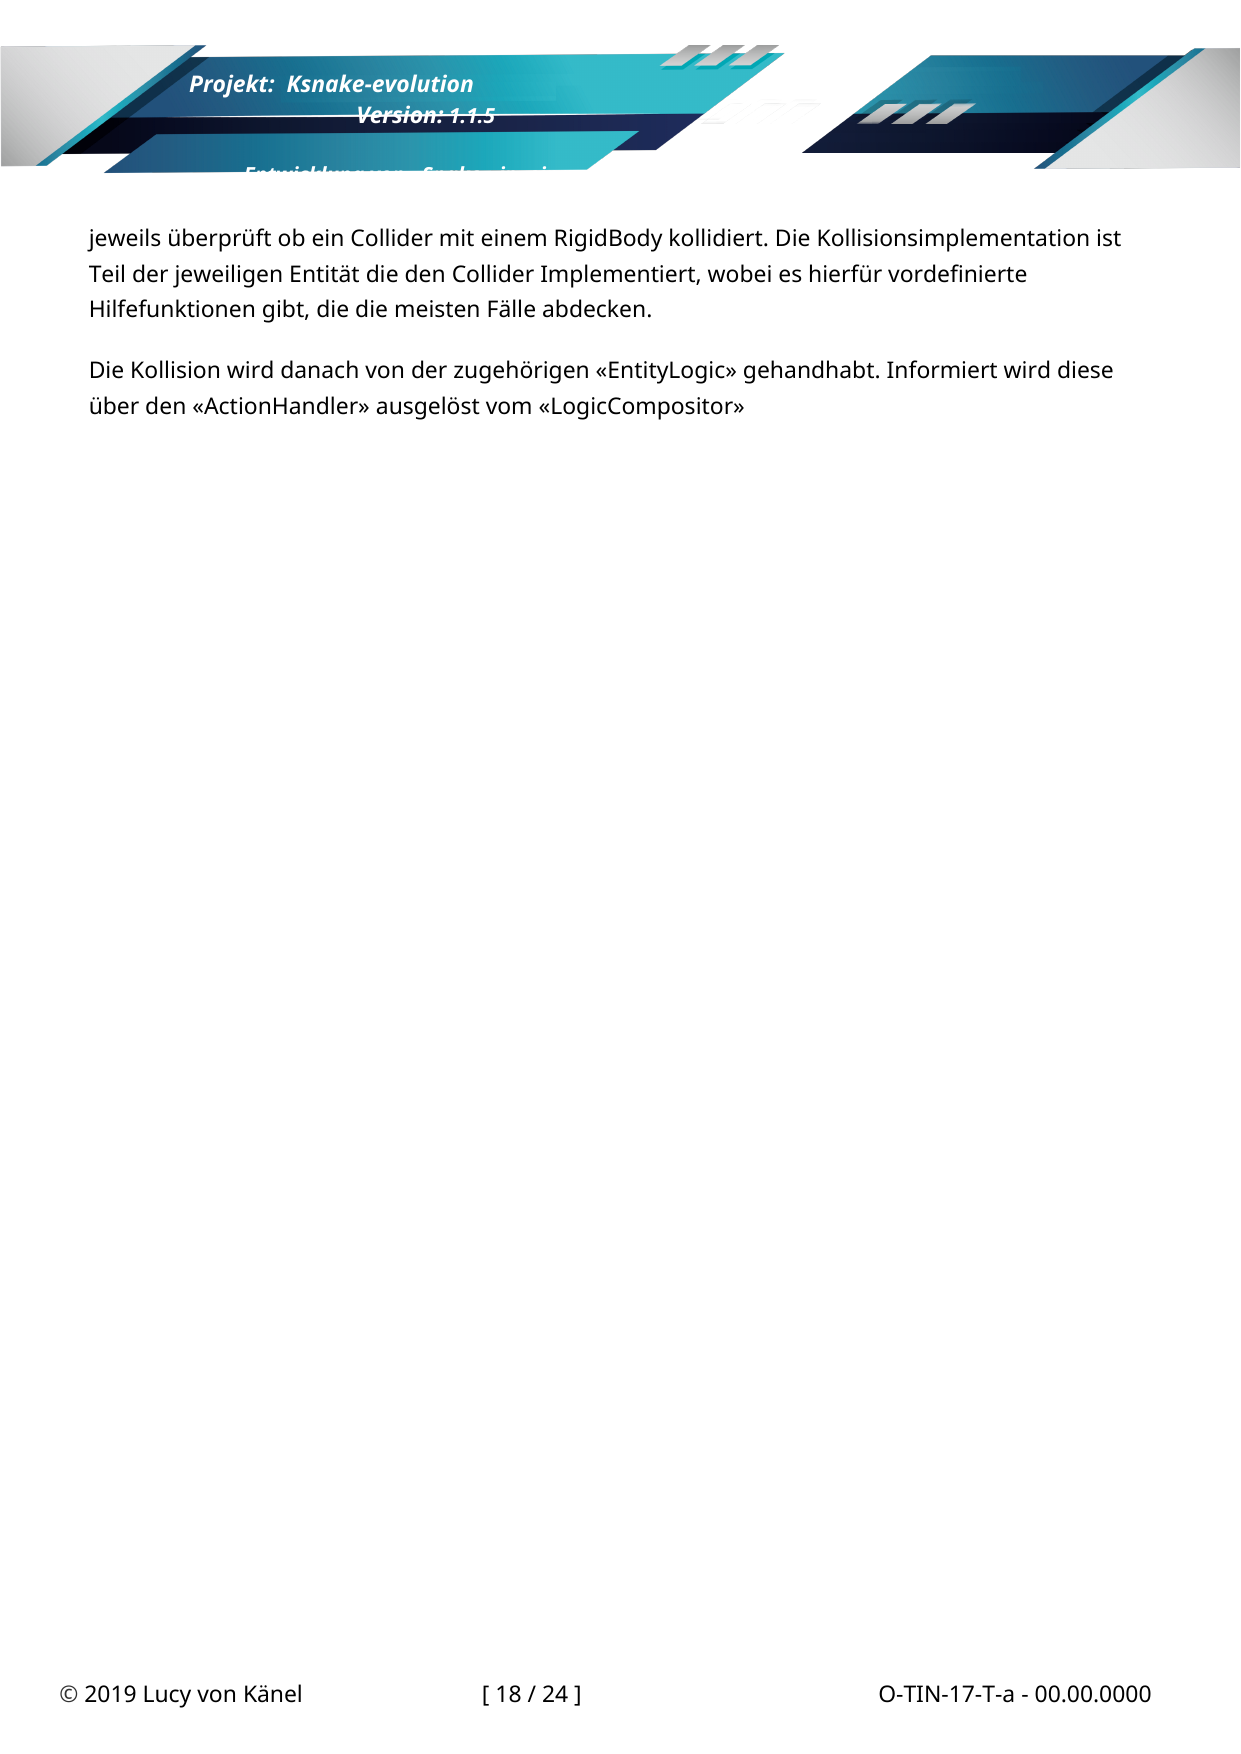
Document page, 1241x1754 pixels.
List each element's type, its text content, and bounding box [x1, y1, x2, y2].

text jeweils überprüft ob ein Collider mit einem RigidBody kollidiert. Die Kollisionsimplementation ist Teil der jeweiligen Entität die den Collider Implementiert, wobei es hierfür vordefinierte Hilfefunktionen gibt, die die meisten Fälle abdecken. [88, 222, 1122, 325]
picture [0, 38, 1241, 176]
text Die Kollision wird danach von der zugehörigen «EntityLogic» gehandhabt. Informiert wird diese über den «ActionHandler» ausgelöst vom «LogicCompositor» [88, 354, 1122, 421]
